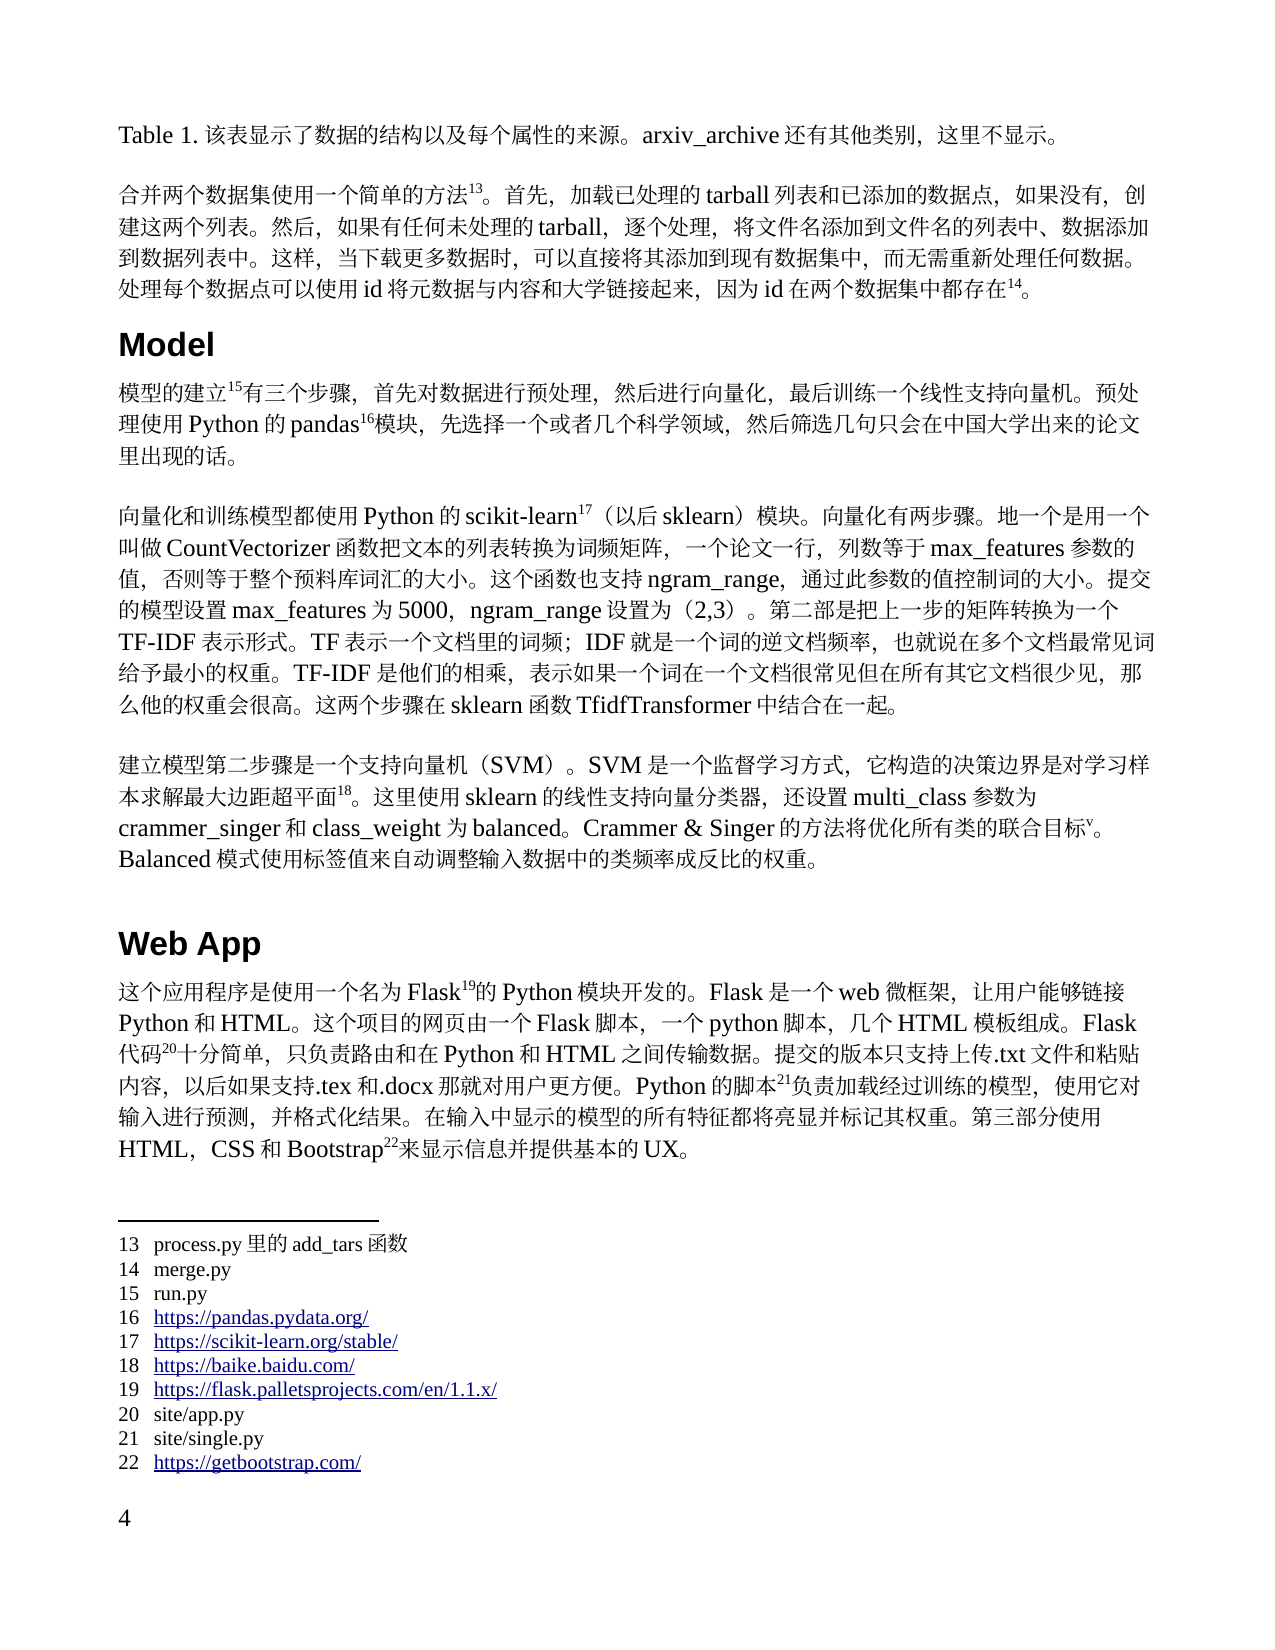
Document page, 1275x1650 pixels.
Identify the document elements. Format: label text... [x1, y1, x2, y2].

text process.py里的add_tars函数 [118, 1227, 1157, 1257]
text https://scikit-learn.org/stable/ [118, 1329, 1157, 1353]
subtitle Web App [118, 924, 1157, 962]
text run.py [118, 1281, 1157, 1305]
text 向量化和训练模型都使用Python的scikit-learn（以后sklearn）模块。向量化有两步骤。地一个是用一个叫做CountVectorizer函数把文本的列表转换为词频矩阵，一个论文一行，列数等于max_features参数的值，否则等于整个预料库词汇的大小。这个函数也支持ngram_range，通过此参数的值控制词的大小。提交的模型设置max_features为5000，ngram_range设置为（2,3）。第二部是把上一步的矩阵转换为一个TF-IDF表示形式。TF表示一个文档里的词频；IDF就是一个词的逆文档频率，也就说在多个文档最常见词给予最小的权重。TF-IDF是他们的相乘，表示如果一个词在一个文档很常见但在所有其它文档很少见，那么他的权重会很高。这两个步骤在sklearn函数TfidfTransformer中结合在一起。 [118, 499, 1157, 719]
text https://getbootstrap.com/ [118, 1449, 1157, 1474]
text 合并两个数据集使用一个简单的方法。首先，加载已处理的tarball列表和已添加的数据点，如果没有，创建这两个列表。然后，如果有任何未处理的tarball，逐个处理，将文件名添加到文件名的列表中、数据添加到数据列表中。这样，当下载更多数据时，可以直接将其添加到现有数据集中，而无需重新处理任何数据。处理每个数据点可以使用id将元数据与内容和大学链接起来，因为id在两个数据集中都存在。 [118, 178, 1157, 304]
text 这个应用程序是使用一个名为Flask的Python模块开发的。Flask是一个web微框架，让用户能够链接Python和HTML。这个项目的网页由一个Flask脚本，一个python脚本，几个HTML模板组成。Flask代码十分简单，只负责路由和在Python和HTML之间传输数据。提交的版本只支持上传.txt文件和粘贴内容，以后如果支持.tex和.docx那就对用户更方便。Python的脚本负责加载经过训练的模型，使用它对输入进行预测，并格式化结果。在输入中显示的模型的所有特征都将亮显并标记其权重。第三部分使用HTML，CSS和Bootstrap来显示信息并提供基本的UX。 [118, 975, 1157, 1163]
subtitle Model [118, 325, 1157, 364]
text Table 1. 该表显示了数据的结构以及每个属性的来源。arxiv_archive还有其他类别，这里不显示。 [118, 118, 1157, 149]
text merge.py [118, 1257, 1157, 1281]
text 建立模型第二步骤是一个支持向量机（SVM）。SVM是一个监督学习方式，它构造的决策边界是对学习样本求解最大边距超平面。这里使用sklearn的线性支持向量分类器，还设置multi_class参数为crammer_singer和class_weight为balanced。Crammer & Singer的方法将优化所有类的联合目标。Balanced模式使用标签值来自动调整输入数据中的类频率成反比的权重。 [118, 748, 1157, 874]
text 模型的建立有三个步骤，首先对数据进行预处理，然后进行向量化，最后训练一个线性支持向量机。预处理使用Python的pandas模块，先选择一个或者几个科学领域，然后筛选几句只会在中国大学出来的论文里出现的话。 [118, 376, 1157, 471]
text https://pandas.pydata.org/ [118, 1305, 1157, 1329]
text https://flask.palletsprojects.com/en/1.1.x/ [118, 1377, 1157, 1401]
text site/app.py [118, 1401, 1157, 1426]
text https://baike.baidu.com/ [118, 1353, 1157, 1377]
text site/single.py [118, 1426, 1157, 1449]
